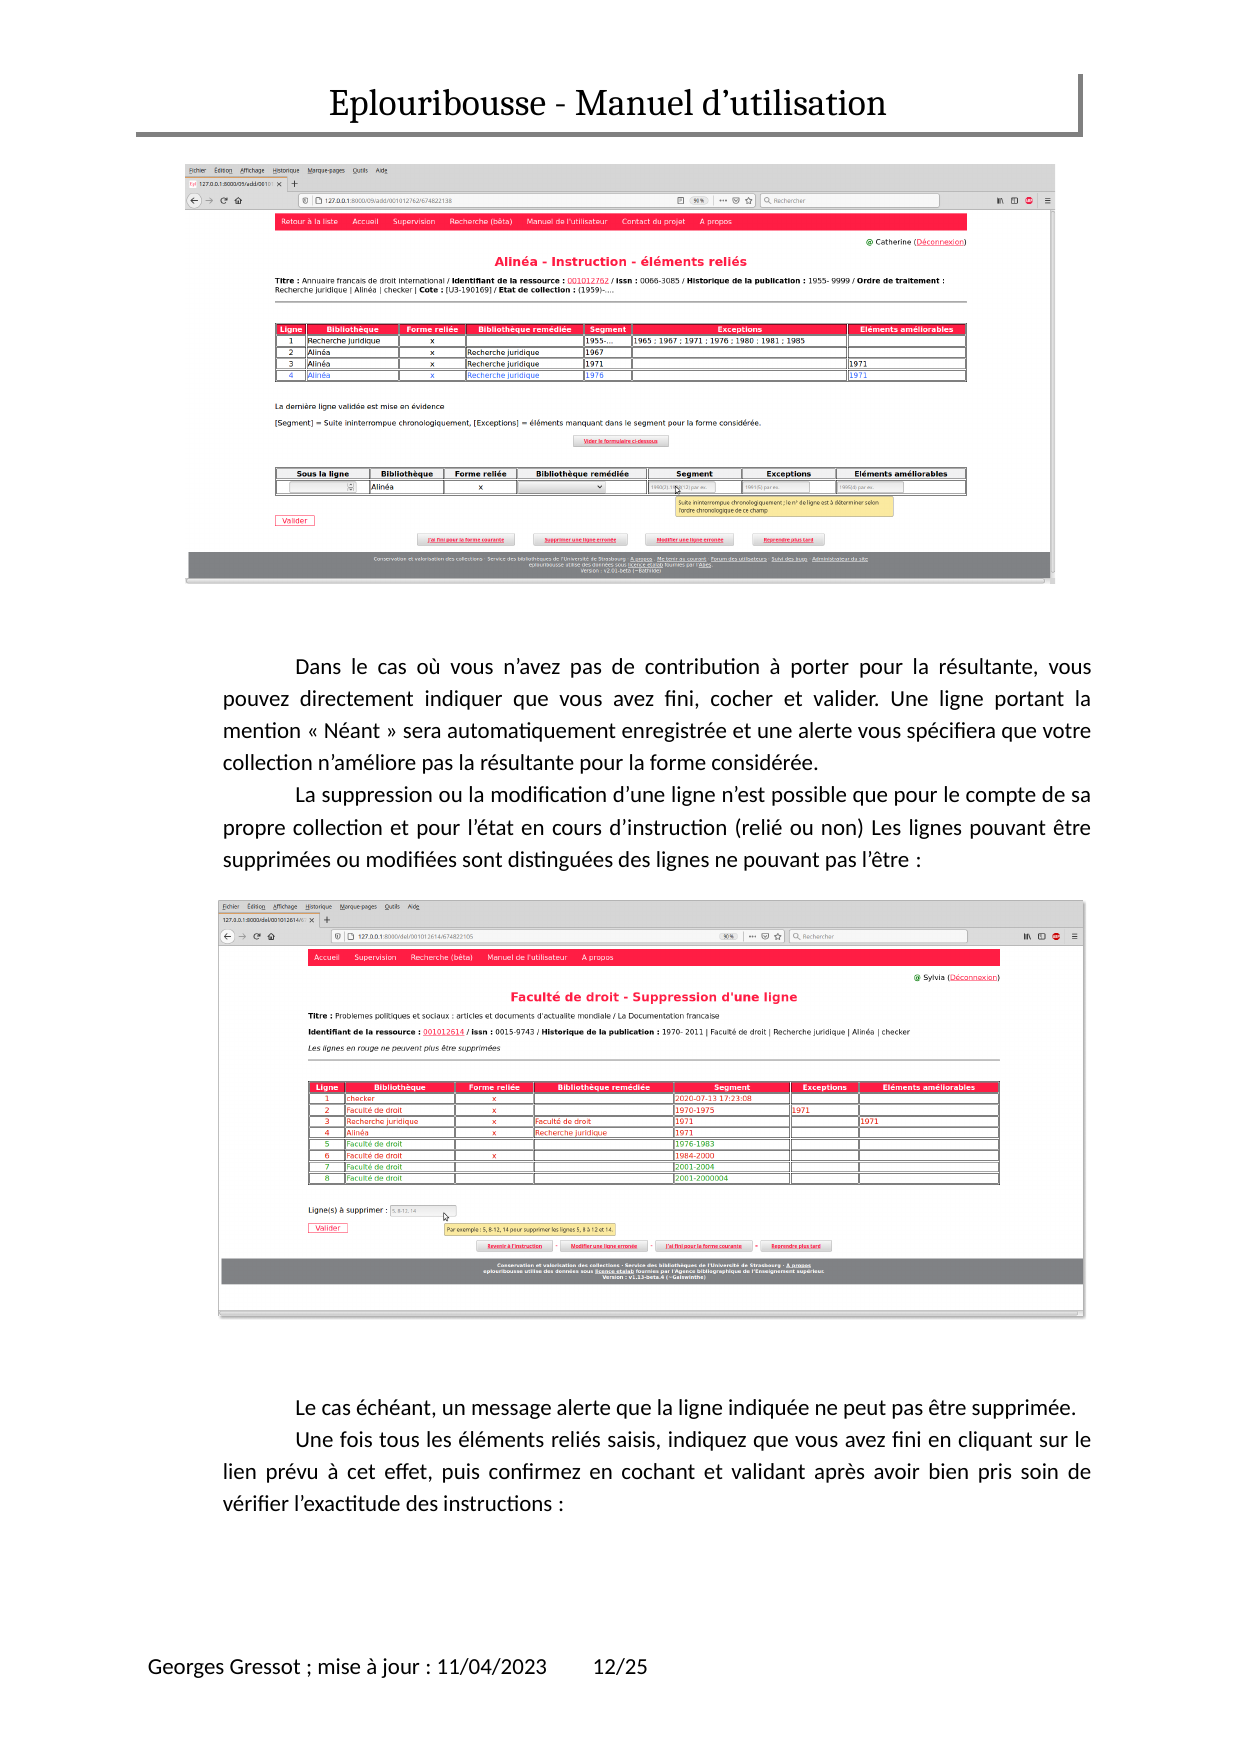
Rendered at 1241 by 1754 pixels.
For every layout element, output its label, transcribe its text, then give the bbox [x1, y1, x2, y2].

list Le cas échéant, un message alerte que la ligne indiquée ne peut pas être supprimée. [223, 1393, 1093, 1421]
picture [216, 898, 1087, 1320]
list Une fois tous les éléments reliés saisis, indiquez que vous avez fini en cliquant sur le lien prévu à cet effet, puis confirmez en cochant et validant après avoir bien pris soin de vérifier l’exactitude des instructions : [223, 1425, 1093, 1517]
picture [185, 164, 1055, 584]
list Dans le cas où vous n’avez pas de contribution à porter pour la résultante, vous pouvez directement indiquer que vous avez fini, cocher et valider. Une ligne portant la mention « Néant » sera automatiquement enregistrée et une alerte vous spécifiera que votre collection n’améliore pas la résultante pour la forme considérée. [223, 652, 1093, 776]
list La suppression ou la modification d’une ligne n’est possible que pour le compte de sa propre collection et pour l’état en cours d’instruction (relié ou non) Les lignes pouvant être supprimées ou modifiées sont distinguées des lignes ne pouvant pas l’être : [223, 781, 1093, 873]
